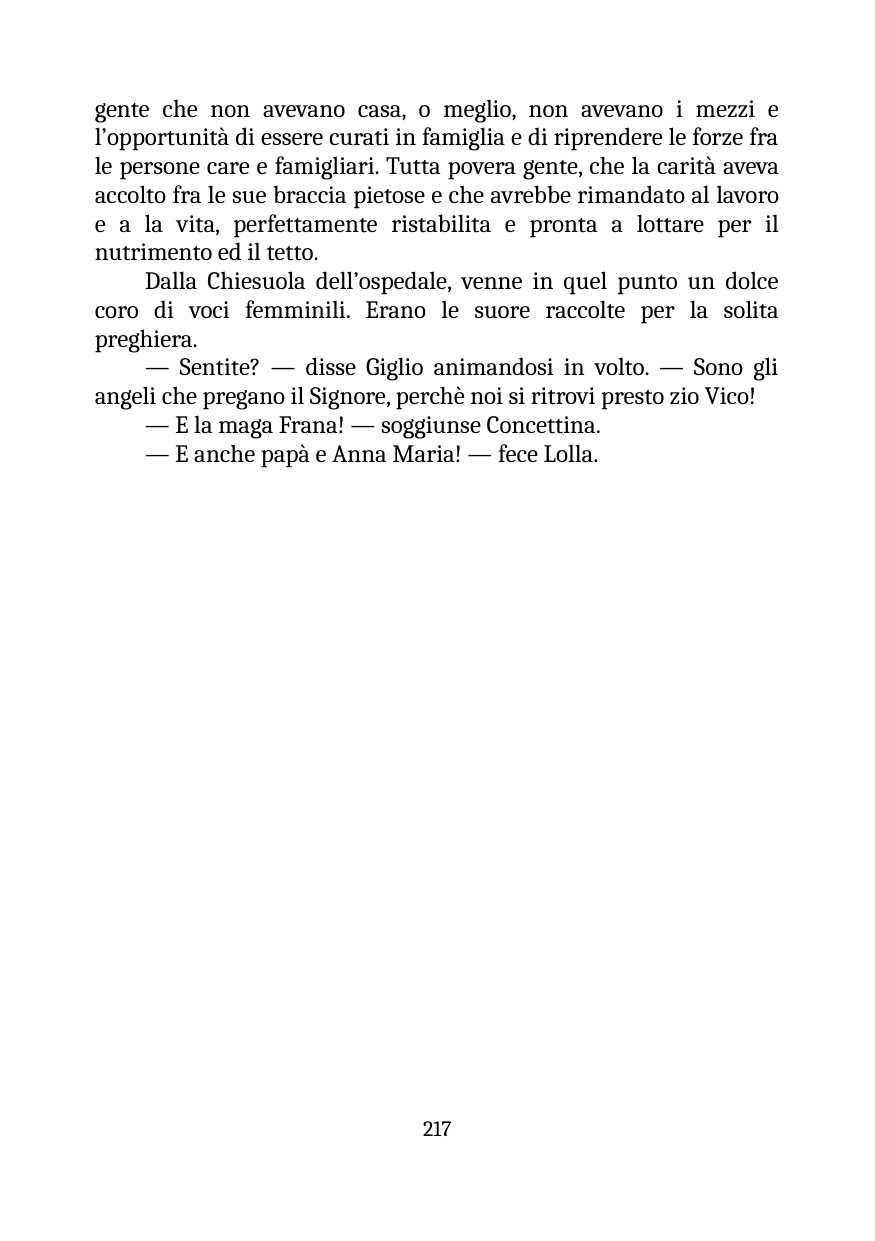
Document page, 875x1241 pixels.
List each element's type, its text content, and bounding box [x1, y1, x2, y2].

text — E la maga Frana! — soggiunse Concettina. [94, 411, 779, 439]
text — Sentite? — disse Giglio animandosi in volto. — Sono gli angeli che pregano il Signore, perchè noi si ritrovi presto zio Vico! [94, 353, 779, 411]
text Dalla Chiesuola dell’ospedale, venne in quel punto un dolce coro di voci femminili. Erano le suore raccolte per la solita preghiera. [94, 267, 779, 353]
text gente che non avevano casa, o meglio, non avevano i mezzi e l’opportunità di essere curati in famiglia e di riprendere le forze fra le persone care e famigliari. Tutta povera gente, che la carità aveva accolto fra le sue braccia pietose e che avrebbe rimandato al lavoro e a la vita, perfettamente ristabilita e pronta a lottare per il nutrimento ed il tetto. [94, 94, 779, 267]
text — E anche papà e Anna Maria! — fece Lolla. [94, 439, 779, 468]
